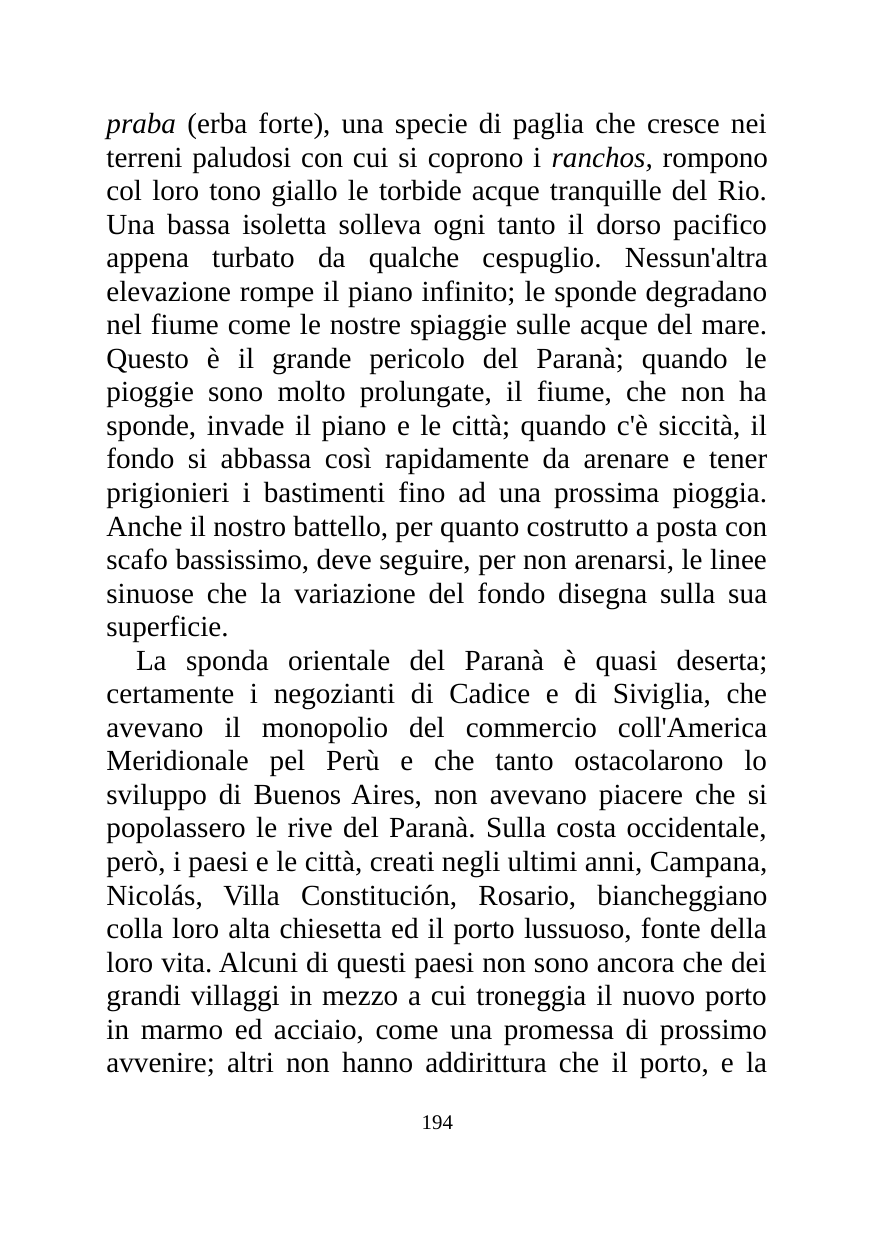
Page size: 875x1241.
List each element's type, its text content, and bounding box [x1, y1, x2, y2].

text praba (erba forte), una specie di paglia che cresce nei terreni paludosi con cui si coprono i ranchos, rompono col loro tono giallo le torbide acque tranquille del Rio. Una bassa isoletta solleva ogni tanto il dorso pacifico appena turbato da qualche cespuglio. Nessun'altra elevazione rompe il piano infinito; le sponde degradano nel fiume come le nostre spiaggie sulle acque del mare. Questo è il grande pericolo del Paranà; quando le pioggie sono molto prolungate, il fiume, che non ha sponde, invade il piano e le città; quando c'è siccità, il fondo si abbassa così rapidamente da arenare e tener prigionieri i bastimenti fino ad una prossima pioggia. Anche il nostro battello, per quanto costrutto a posta con scafo bassissimo, deve seguire, per non arenarsi, le linee sinuose che la variazione del fondo disegna sulla sua superficie. [106, 106, 768, 643]
text La sponda orientale del Paranà è quasi deserta; certamente i negozianti di Cadice e di Siviglia, che avevano il monopolio del commercio coll'America Meridionale pel Perù e che tanto ostacolarono lo sviluppo di Buenos Aires, non avevano piacere che si popolassero le rive del Paranà. Sulla costa occidentale, però, i paesi e le città, creati negli ultimi anni, Campana, Nicolás, Villa Constitución, Rosario, biancheggiano colla loro alta chiesetta ed il porto lussuoso, fonte della loro vita. Alcuni di questi paesi non sono ancora che dei grandi villaggi in mezzo a cui troneggia il nuovo porto in marmo ed acciaio, come una promessa di prossimo avvenire; altri non hanno addirittura che il porto, e la [106, 643, 768, 1079]
